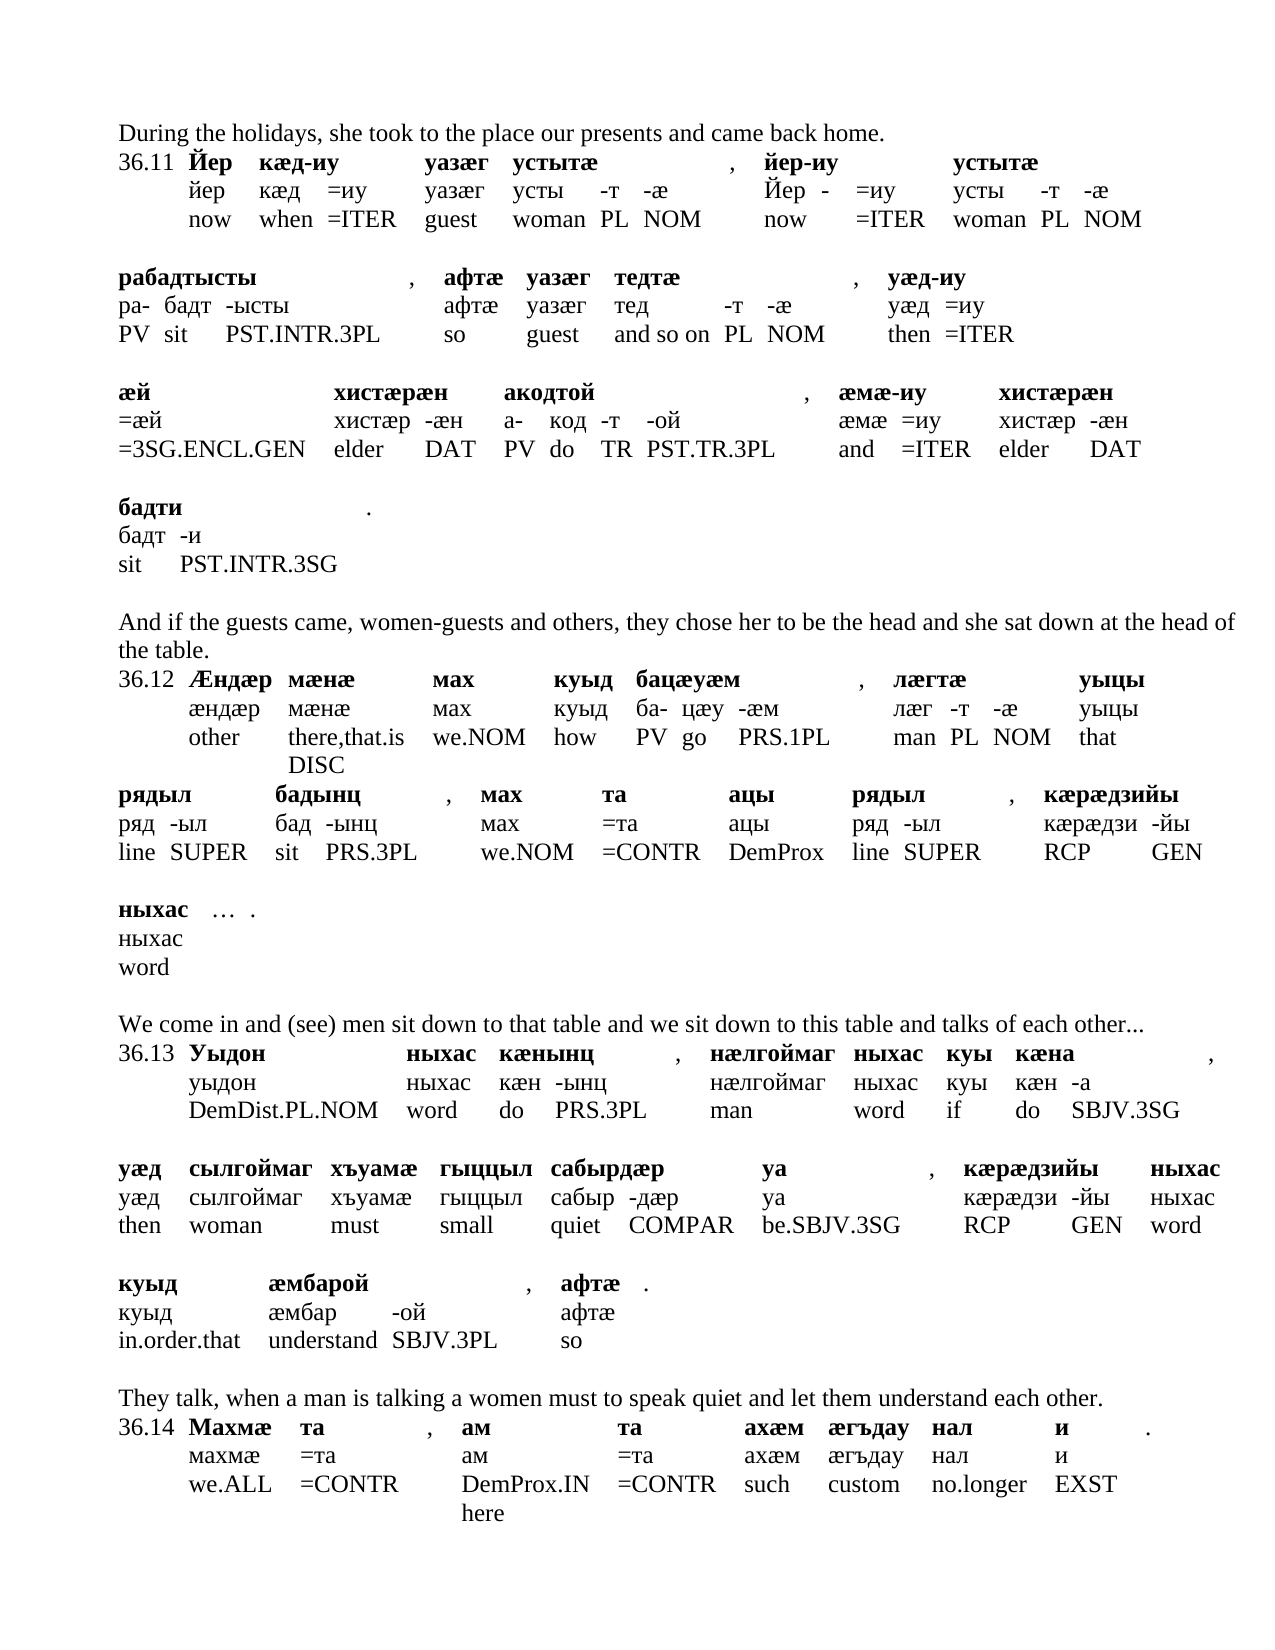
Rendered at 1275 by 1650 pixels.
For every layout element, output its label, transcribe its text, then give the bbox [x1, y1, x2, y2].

text word [406, 1096, 471, 1124]
text ныхас [406, 1067, 471, 1096]
text , [675, 1038, 696, 1067]
text . [249, 894, 271, 923]
text Æндæр [188, 664, 274, 693]
text уазæг [526, 262, 600, 291]
text -йы [1071, 1182, 1123, 1211]
text then [118, 1211, 161, 1239]
text кæн [1015, 1067, 1057, 1096]
text -и [179, 521, 338, 549]
text sit [275, 837, 312, 866]
text æй [118, 377, 320, 406]
text мæнæ [288, 664, 418, 693]
text in.order.that [118, 1326, 240, 1354]
text -ысты [225, 291, 381, 319]
text нæлгоймаг [710, 1067, 826, 1096]
text йер-иу [764, 147, 939, 176]
text ам [461, 1441, 590, 1469]
text афтæ [443, 291, 498, 319]
text be.SBJV.3SG [762, 1211, 901, 1239]
text -ынц [555, 1067, 647, 1096]
text уæд [118, 1182, 161, 1211]
text -ыл [169, 808, 247, 837]
text line [852, 837, 889, 866]
text 36.13 [118, 1038, 174, 1067]
text ныхас [853, 1067, 918, 1096]
text =CONTR [300, 1469, 399, 1498]
text Йер [764, 176, 807, 204]
text elder [999, 434, 1076, 463]
text , [928, 1153, 949, 1182]
text They talk, when a man is talking a women must to speak quiet and let them understand each other. [118, 1383, 1249, 1412]
text understand [268, 1326, 378, 1354]
text SBJV.3SG [1071, 1096, 1180, 1124]
text guest [424, 204, 485, 233]
text уазæг [424, 176, 485, 204]
text ам [461, 1412, 604, 1441]
text , [1009, 779, 1030, 808]
text усты [953, 176, 1027, 204]
text quiet [550, 1211, 615, 1239]
text 36.12 [118, 664, 174, 693]
text , [409, 262, 430, 291]
text -æн [424, 406, 476, 434]
text … [211, 894, 236, 923]
text та [602, 779, 714, 808]
text sit [118, 549, 166, 578]
text кæд-иу [259, 147, 411, 176]
text PV [118, 319, 150, 348]
text man [893, 722, 936, 751]
text йер [188, 176, 231, 204]
text æндæр [188, 693, 260, 722]
text кæрæдзи [1043, 808, 1138, 837]
text SUPER [903, 837, 981, 866]
text уазæг [526, 291, 587, 319]
text , [803, 377, 824, 406]
text ряд [118, 808, 156, 837]
text =ITER [901, 434, 971, 463]
text код [549, 406, 587, 434]
text how [554, 722, 608, 751]
text do [499, 1096, 541, 1124]
text кæна [1015, 1038, 1194, 1067]
text -ыл [903, 808, 981, 837]
text 36.14 [118, 1412, 174, 1441]
text =та [617, 1441, 716, 1469]
text And if the guests came, women-guests and others, they chose her to be the head and she sat down at the head of the table. [118, 607, 1249, 664]
text NOM [643, 204, 701, 233]
text NOM [767, 319, 825, 348]
text PV [636, 722, 668, 751]
text so [443, 319, 498, 348]
text GEN [1151, 837, 1203, 866]
text и [1054, 1412, 1131, 1441]
text -æн [1089, 406, 1141, 434]
text =та [602, 808, 701, 837]
text , [858, 664, 879, 693]
text PRS.1PL [738, 722, 831, 751]
text , [1208, 1038, 1229, 1067]
text here [461, 1498, 604, 1527]
text сабырдæр [550, 1153, 748, 1182]
text та [617, 1412, 730, 1441]
text -дæр [628, 1182, 734, 1211]
text тед [614, 291, 710, 319]
text куы [946, 1038, 1001, 1067]
text уæд [888, 291, 931, 319]
text =æй [118, 406, 306, 434]
text куыд [554, 664, 622, 693]
text куыд [118, 1297, 240, 1326]
text that [1079, 722, 1138, 751]
text , [427, 1412, 448, 1441]
text =ITER [944, 319, 1014, 348]
text small [439, 1211, 523, 1239]
text -æ [643, 176, 701, 204]
text ныхас [853, 1038, 932, 1067]
text лæг [893, 693, 936, 722]
text -т [601, 406, 633, 434]
text усты [512, 176, 586, 204]
text мах [432, 664, 540, 693]
text кæрæдзи [963, 1182, 1057, 1211]
text DISC [288, 751, 418, 779]
text Махмæ [188, 1412, 286, 1441]
text -æ [1083, 176, 1142, 204]
text we.NOM [432, 722, 526, 751]
text PL [950, 722, 979, 751]
text -т [724, 291, 753, 319]
text сылгоймаг [189, 1182, 303, 1211]
text -ой [392, 1297, 498, 1326]
text then [888, 319, 931, 348]
text бадт [118, 521, 166, 549]
text DemProx.IN [461, 1469, 590, 1498]
text EXST [1054, 1469, 1117, 1498]
text æмæ [838, 406, 887, 434]
text no.longer [932, 1469, 1027, 1498]
text хистæр [333, 406, 411, 434]
text рядыл [118, 779, 261, 808]
text гыццыл [439, 1182, 523, 1211]
text =иу [327, 176, 397, 204]
text SUPER [169, 837, 247, 866]
text word [1150, 1211, 1215, 1239]
text =иу [856, 176, 925, 204]
text woman [189, 1211, 303, 1239]
text ныхас [406, 1038, 485, 1067]
text бадт [164, 291, 212, 319]
text =та [300, 1441, 399, 1469]
text уа [762, 1153, 915, 1182]
text guest [526, 319, 587, 348]
text so [560, 1326, 615, 1354]
text PL [600, 204, 629, 233]
text -æ [993, 693, 1051, 722]
text =иу [901, 406, 971, 434]
text бадынц [275, 779, 432, 808]
text -т [950, 693, 979, 722]
text and so on [614, 319, 710, 348]
text word [118, 952, 183, 981]
text now [764, 204, 807, 233]
text нал [932, 1412, 1041, 1441]
text а- [503, 406, 536, 434]
text бацæуæм [636, 664, 844, 693]
text и [1054, 1441, 1117, 1469]
text мах [480, 779, 588, 808]
text COMPAR [628, 1211, 734, 1239]
text there,that.is [288, 722, 405, 751]
text PST.TR.3PL [646, 434, 776, 463]
text -ой [646, 406, 776, 434]
text ныхас [118, 894, 197, 923]
text кæд [259, 176, 313, 204]
text PRS.3PL [325, 837, 418, 866]
text man [710, 1096, 826, 1124]
text woman [512, 204, 586, 233]
text уазæг [424, 147, 499, 176]
text бадти [118, 492, 352, 521]
text NOM [993, 722, 1051, 751]
text уыцы [1079, 664, 1152, 693]
text =3SG.ENCL.GEN [118, 434, 306, 463]
text хистæр [999, 406, 1076, 434]
text афтæ [560, 1297, 615, 1326]
text ацы [728, 779, 838, 808]
text устытæ [953, 147, 1156, 176]
text word [853, 1096, 918, 1124]
text PL [1040, 204, 1070, 233]
text мах [480, 808, 574, 837]
text цæу [682, 693, 724, 722]
text æгъдау [828, 1441, 904, 1469]
text ныхас [1150, 1153, 1229, 1182]
text ба- [636, 693, 668, 722]
text , [853, 262, 874, 291]
text кæрæдзийы [963, 1153, 1136, 1182]
text =иу [944, 291, 1014, 319]
text , [729, 147, 750, 176]
text рабадтысты [118, 262, 395, 291]
text PST.INTR.3PL [225, 319, 381, 348]
text =ITER [327, 204, 397, 233]
text must [330, 1211, 412, 1239]
text æмæ-иу [838, 377, 985, 406]
text =CONTR [617, 1469, 716, 1498]
text устытæ [512, 147, 715, 176]
text тедтæ [614, 262, 839, 291]
text do [1015, 1096, 1057, 1124]
text RCP [963, 1211, 1057, 1239]
text -йы [1151, 808, 1203, 837]
text æмбар [268, 1297, 378, 1326]
text афтæ [443, 262, 512, 291]
text DemProx [728, 837, 824, 866]
text sit [164, 319, 212, 348]
text , [526, 1268, 547, 1297]
text ахæм [744, 1412, 814, 1441]
text custom [828, 1469, 904, 1498]
text GEN [1071, 1211, 1123, 1239]
text -т [1040, 176, 1070, 204]
text PL [724, 319, 753, 348]
text line [118, 837, 156, 866]
text we.ALL [188, 1469, 272, 1498]
text RCP [1043, 837, 1138, 866]
text -æ [767, 291, 825, 319]
text -а [1071, 1067, 1180, 1096]
text PRS.3PL [555, 1096, 647, 1124]
text ацы [728, 808, 824, 837]
text PV [503, 434, 536, 463]
text if [946, 1096, 987, 1124]
text ряд [852, 808, 889, 837]
text кæн [499, 1067, 541, 1096]
text куы [946, 1067, 987, 1096]
text уæд-иу [888, 262, 1028, 291]
text now [188, 204, 231, 233]
text хистæрæн [333, 377, 490, 406]
text and [838, 434, 887, 463]
text уыдон [188, 1067, 379, 1096]
text DAT [1089, 434, 1141, 463]
text æгъдау [828, 1412, 918, 1441]
text SBJV.3PL [392, 1326, 498, 1354]
text elder [333, 434, 411, 463]
text куыд [118, 1268, 254, 1297]
text сылгоймаг [189, 1153, 317, 1182]
text махмæ [188, 1441, 272, 1469]
text нал [932, 1441, 1027, 1469]
text афтæ [560, 1268, 629, 1297]
text лæгтæ [893, 664, 1065, 693]
text акодтой [503, 377, 790, 406]
text -ынц [325, 808, 418, 837]
text рядыл [852, 779, 995, 808]
text та [300, 1412, 413, 1441]
text хъуамæ [330, 1182, 412, 1211]
text PST.INTR.3SG [179, 549, 338, 578]
text when [259, 204, 313, 233]
text go [682, 722, 724, 751]
text ныхас [118, 923, 183, 952]
text =ITER [856, 204, 925, 233]
text куыд [554, 693, 608, 722]
text ахæм [744, 1441, 800, 1469]
text other [188, 722, 260, 751]
text we.NOM [480, 837, 574, 866]
text We come in and (see) men sit down to that table and we sit down to this table and talks of each other... [118, 1009, 1249, 1038]
text хистæрæн [999, 377, 1155, 406]
text Уыдон [188, 1038, 392, 1067]
text During the holidays, she took to the place our presents and came back home. [118, 118, 1249, 147]
text , [446, 779, 467, 808]
text кæнынц [499, 1038, 661, 1067]
text Йер [188, 147, 245, 176]
text 36.11 [118, 147, 174, 176]
text . [643, 1268, 664, 1297]
text woman [953, 204, 1027, 233]
text сабыр [550, 1182, 615, 1211]
text гыццыл [439, 1153, 537, 1182]
text бад [275, 808, 312, 837]
text мах [432, 693, 526, 722]
text уыцы [1079, 693, 1138, 722]
text ра- [118, 291, 150, 319]
text . [1145, 1412, 1166, 1441]
text кæрæдзийы [1043, 779, 1217, 808]
text =CONTR [602, 837, 701, 866]
text DemDist.PL.NOM [188, 1096, 379, 1124]
text NOM [1083, 204, 1142, 233]
text нæлгоймаг [710, 1038, 839, 1067]
text уæд [118, 1153, 175, 1182]
text уа [762, 1182, 901, 1211]
text . [366, 492, 387, 521]
text -æм [738, 693, 831, 722]
text DAT [424, 434, 476, 463]
text æмбарой [268, 1268, 512, 1297]
text -т [600, 176, 629, 204]
text хъуамæ [330, 1153, 426, 1182]
text do [549, 434, 587, 463]
text ныхас [1150, 1182, 1215, 1211]
text such [744, 1469, 800, 1498]
text - [821, 176, 842, 204]
text TR [601, 434, 633, 463]
text мæнæ [288, 693, 405, 722]
